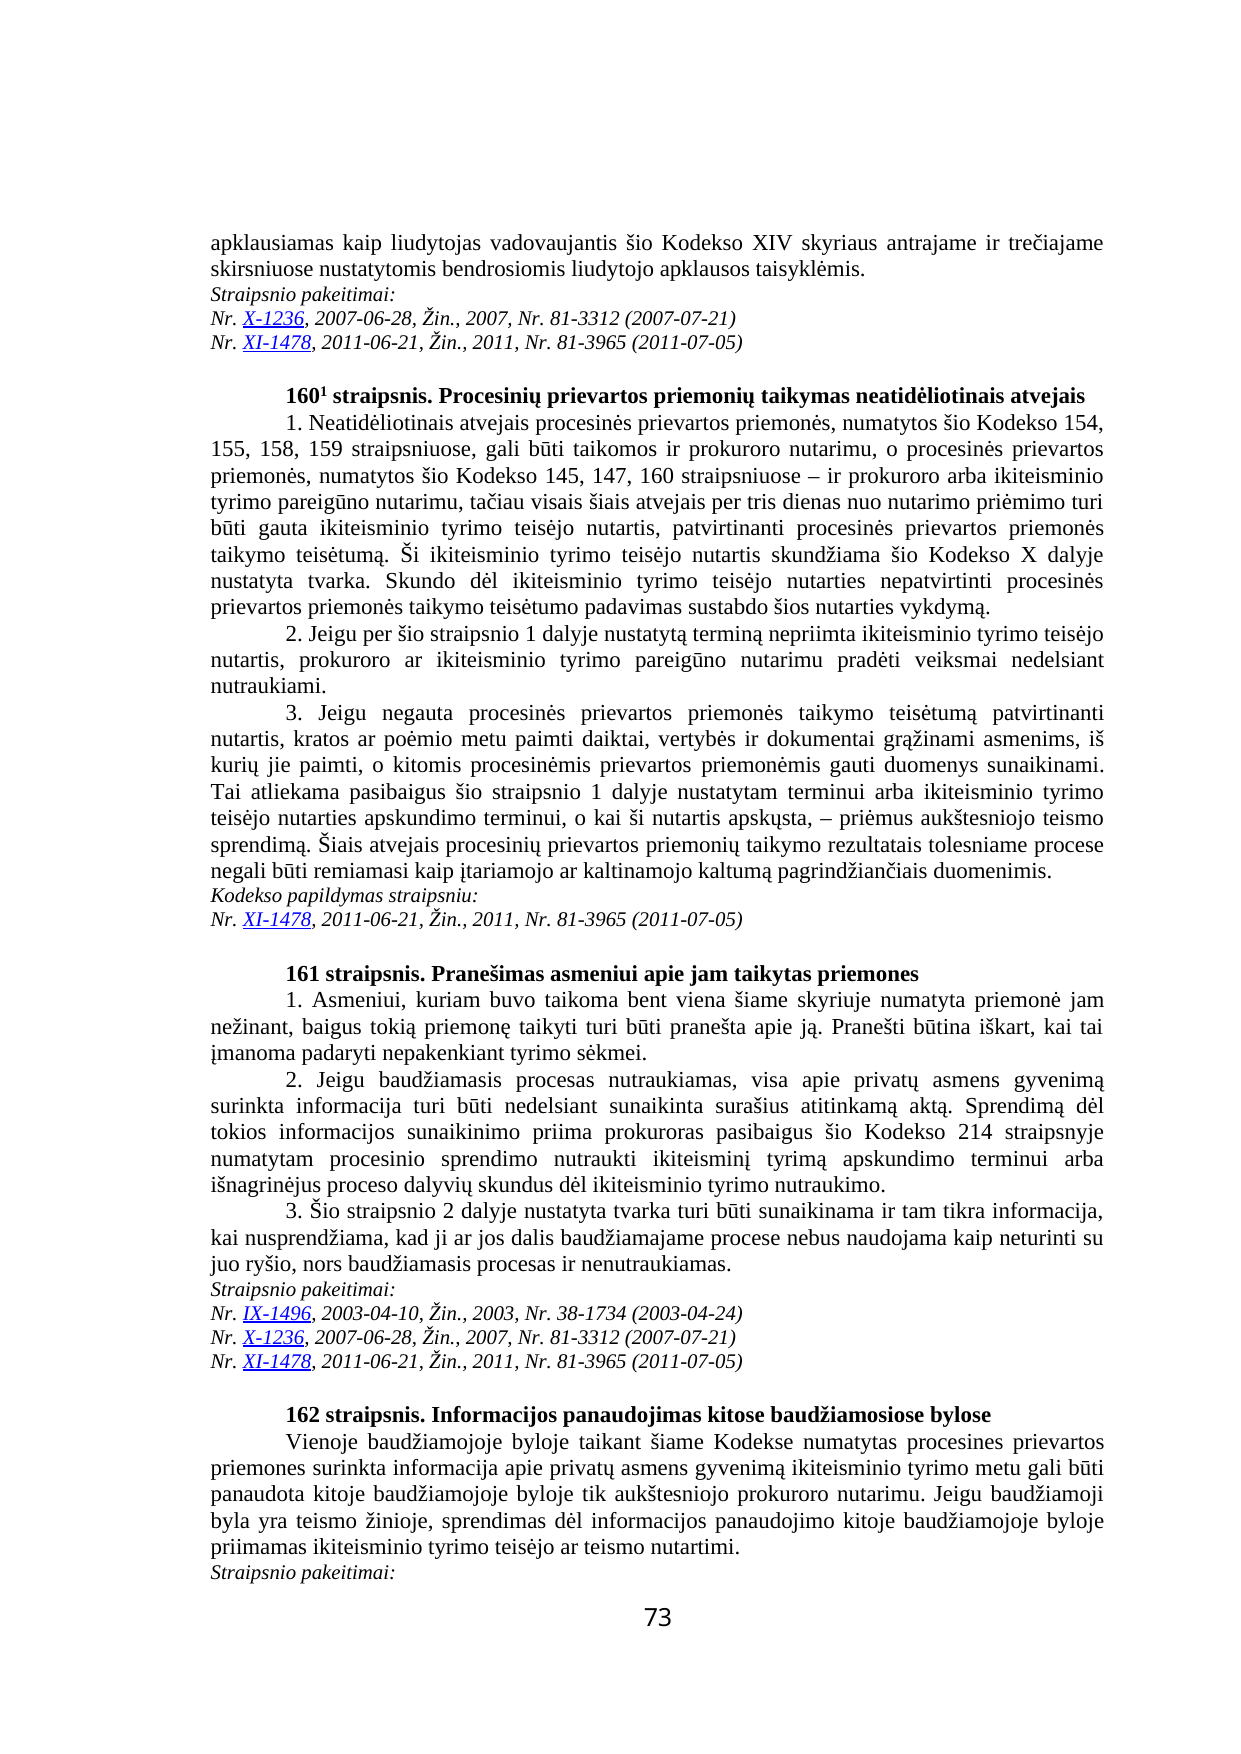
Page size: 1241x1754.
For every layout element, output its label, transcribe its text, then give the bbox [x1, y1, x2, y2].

text 161 straipsnis. Pranešimas asmeniui apie jam taikytas priemones [210, 960, 1105, 987]
text 2. Jeigu per šio straipsnio 1 dalyje nustatytą terminą nepriimta ikiteisminio tyrimo teisėjo nutartis, prokuroro ar ikiteisminio tyrimo pareigūno nutarimu pradėti veiksmai nedelsiant nutraukiami. [210, 620, 1105, 699]
text Nr. X-1236, 2007-06-28, Žin., 2007, Nr. 81-3312 (2007-07-21) [210, 1324, 1105, 1349]
text 3. Jeigu negauta procesinės prievartos priemonės taikymo teisėtumą patvirtinanti nutartis, kratos ar poėmio metu paimti daiktai, vertybės ir dokumentai grąžinami asmenims, iš kurių jie paimti, o kitomis procesinėmis prievartos priemonėmis gauti duomenys sunaikinami. Tai atliekama pasibaigus šio straipsnio 1 dalyje nustatytam terminui arba ikiteisminio tyrimo teisėjo nutarties apskundimo terminui, o kai ši nutartis apskųsta, – priėmus aukštesniojo teismo sprendimą. Šiais atvejais procesinių prievartos priemonių taikymo rezultatais tolesniame procese negali būti remiamasi kaip įtariamojo ar kaltinamojo kaltumą pagrindžiančiais duomenimis. [210, 699, 1105, 883]
text 3. Šio straipsnio 2 dalyje nustatyta tvarka turi būti sunaikinama ir tam tikra informacija, kai nusprendžiama, kad ji ar jos dalis baudžiamajame procese nebus naudojama kaip neturinti su juo ryšio, nors baudžiamasis procesas ir nenutraukiamas. [210, 1197, 1105, 1276]
text 1. Asmeniui, kuriam buvo taikoma bent viena šiame skyriuje numatyta priemonė jam nežinant, baigus tokią priemonę taikyti turi būti pranešta apie ją. Pranešti būtina iškart, kai tai įmanoma padaryti nepakenkiant tyrimo sėkmei. [210, 987, 1105, 1066]
text Nr. XI-1478, 2011-06-21, Žin., 2011, Nr. 81-3965 (2011-07-05) [210, 1349, 1105, 1373]
text Straipsnio pakeitimai: [210, 1276, 1105, 1301]
text Nr. IX-1496, 2003-04-10, Žin., 2003, Nr. 38-1734 (2003-04-24) [210, 1301, 1105, 1324]
text 2. Jeigu baudžiamasis procesas nutraukiamas, visa apie privatų asmens gyvenimą surinkta informacija turi būti nedelsiant sunaikinta surašius atitinkamą aktą. Sprendimą dėl tokios informacijos sunaikinimo priima prokuroras pasibaigus šio Kodekso 214 straipsnyje numatytam procesinio sprendimo nutraukti ikiteisminį tyrimą apskundimo terminui arba išnagrinėjus proceso dalyvių skundus dėl ikiteisminio tyrimo nutraukimo. [210, 1066, 1105, 1197]
text Vienoje baudžiamojoje byloje taikant šiame Kodekse numatytas procesines prievartos priemones surinkta informacija apie privatų asmens gyvenimą ikiteisminio tyrimo metu gali būti panaudota kitoje baudžiamojoje byloje tik aukštesniojo prokuroro nutarimu. Jeigu baudžiamoji byla yra teismo žinioje, sprendimas dėl informacijos panaudojimo kitoje baudžiamojoje byloje priimamas ikiteisminio tyrimo teisėjo ar teismo nutartimi. [210, 1428, 1105, 1559]
text Straipsnio pakeitimai: [210, 1559, 1105, 1584]
text Nr. XI-1478, 2011-06-21, Žin., 2011, Nr. 81-3965 (2011-07-05) [210, 330, 1105, 354]
text apklausiamas kaip liudytojas vadovaujantis šio Kodekso XIV skyriaus antrajame ir trečiajame skirsniuose nustatytomis bendrosiomis liudytojo apklausos taisyklėmis. [210, 229, 1105, 282]
text 1. Neatidėliotinais atvejais procesinės prievartos priemonės, numatytos šio Kodekso 154, 155, 158, 159 straipsniuose, gali būti taikomos ir prokuroro nutarimu, o procesinės prievartos priemonės, numatytos šio Kodekso 145, 147, 160 straipsniuose – ir prokuroro arba ikiteisminio tyrimo pareigūno nutarimu, tačiau visais šiais atvejais per tris dienas nuo nutarimo priėmimo turi būti gauta ikiteisminio tyrimo teisėjo nutartis, patvirtinanti procesinės prievartos priemonės taikymo teisėtumą. Ši ikiteisminio tyrimo teisėjo nutartis skundžiama šio Kodekso X dalyje nustatyta tvarka. Skundo dėl ikiteisminio tyrimo teisėjo nutarties nepatvirtinti procesinės prievartos priemonės taikymo teisėtumo padavimas sustabdo šios nutarties vykdymą. [210, 409, 1105, 620]
text Nr. XI-1478, 2011-06-21, Žin., 2011, Nr. 81-3965 (2011-07-05) [210, 907, 1105, 931]
text 1601 straipsnis. Procesinių prievartos priemonių taikymas neatidėliotinais atvejais [285, 383, 1105, 409]
text Nr. X-1236, 2007-06-28, Žin., 2007, Nr. 81-3312 (2007-07-21) [210, 306, 1105, 330]
text Kodekso papildymas straipsniu: [210, 883, 1105, 907]
text Straipsnio pakeitimai: [210, 282, 1105, 306]
text 162 straipsnis. Informacijos panaudojimas kitose baudžiamosiose bylose [210, 1401, 1105, 1428]
